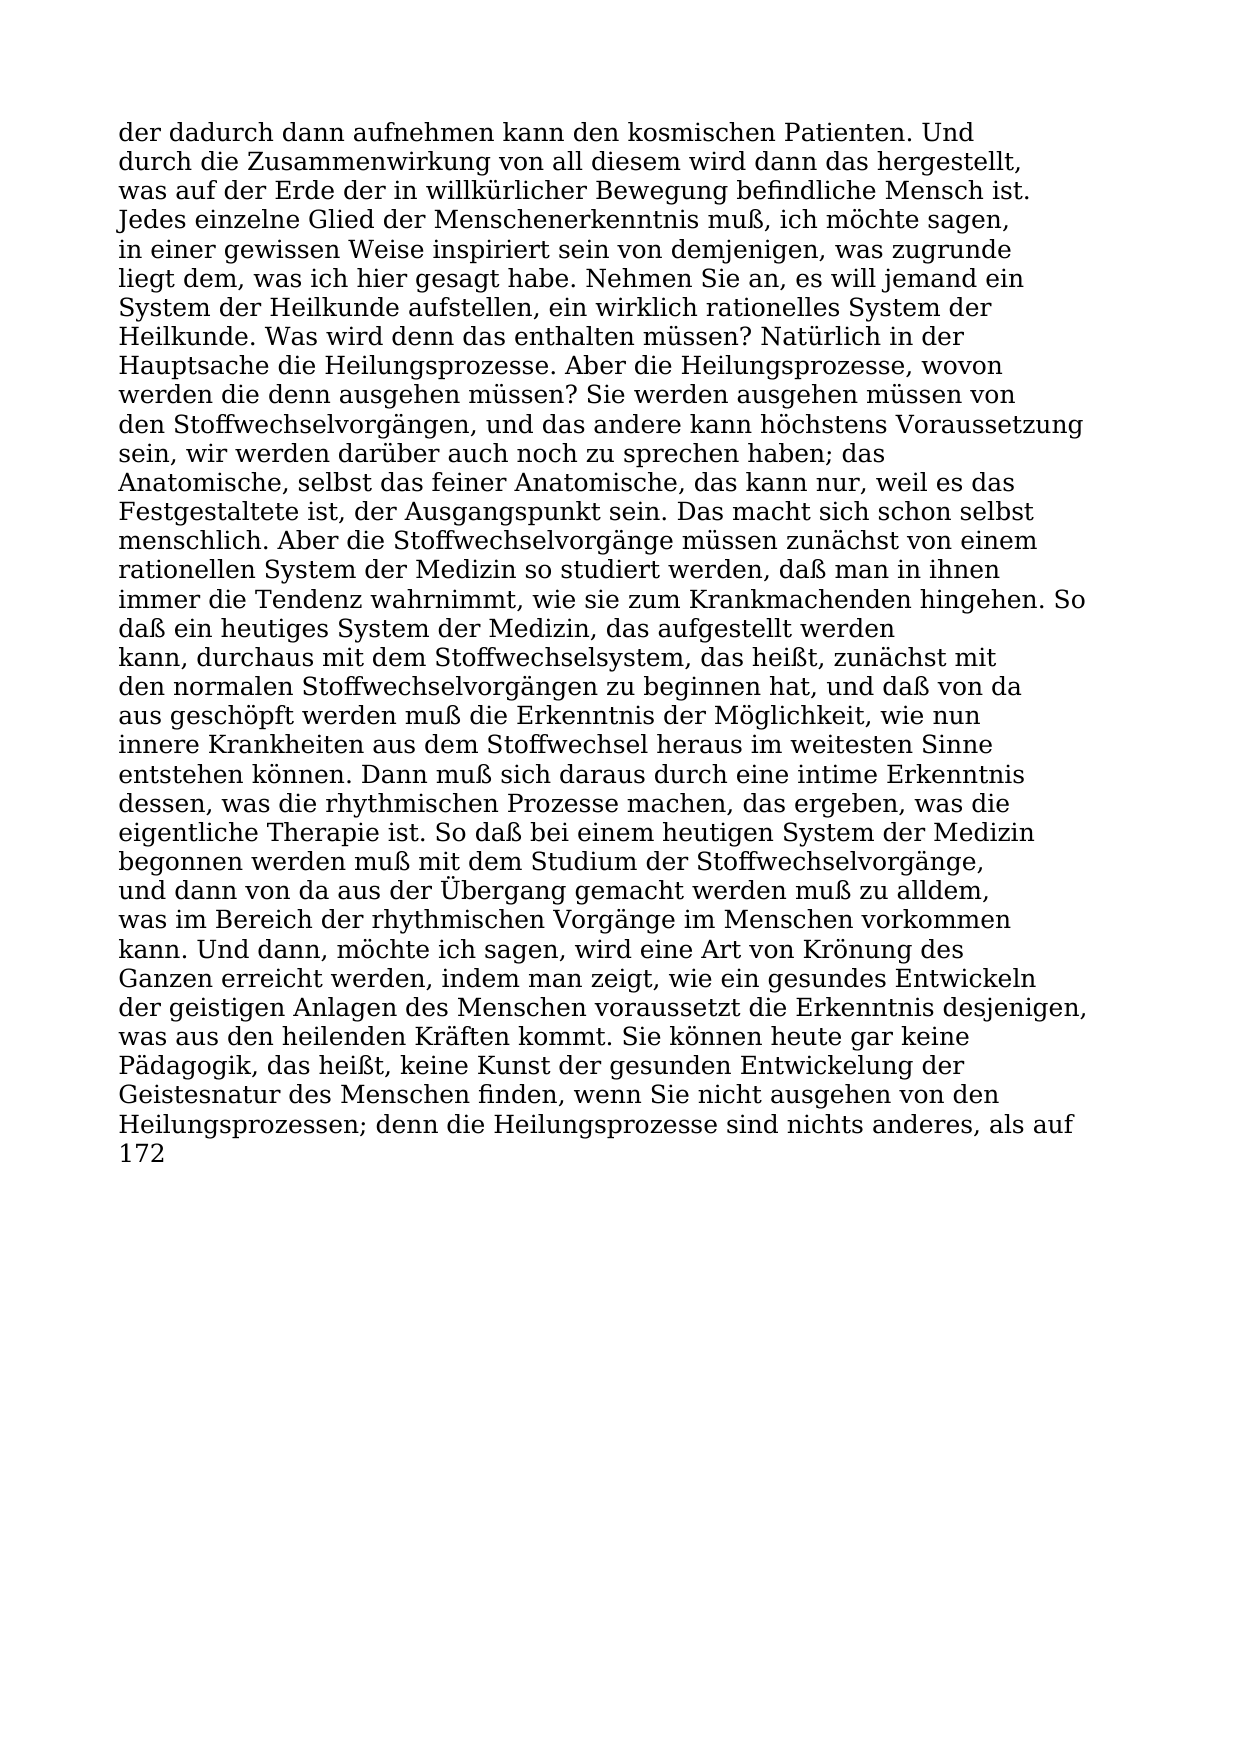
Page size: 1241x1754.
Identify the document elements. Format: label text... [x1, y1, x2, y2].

text Jedes einzelne Glied der Menschenerkenntnis muß, ich möchte sagen, [118, 206, 1122, 235]
text in einer gewissen Weise inspiriert sein von demjenigen, was zugrunde [118, 235, 1122, 264]
text kann, durchaus mit dem Stoffwechselsystem, das heißt, zunächst mit [118, 643, 1122, 672]
text System der Heilkunde aufstellen, ein wirklich rationelles System der [118, 293, 1122, 322]
text aus geschöpft werden muß die Erkenntnis der Möglichkeit, wie nun [118, 701, 1122, 731]
text liegt dem, was ich hier gesagt habe. Nehmen Sie an, es will jemand ein [118, 264, 1122, 293]
text was im Bereich der rhythmischen Vorgänge im Menschen vorkommen [118, 906, 1122, 935]
text Festgestaltete ist, der Ausgangspunkt sein. Das macht sich schon selbst [118, 497, 1122, 526]
text Hauptsache die Heilungsprozesse. Aber die Heilungsprozesse, wovon [118, 351, 1122, 381]
text begonnen werden muß mit dem Studium der Stoffwechselvorgänge, [118, 847, 1122, 876]
text Pädagogik, das heißt, keine Kunst der gesunden Entwickelung der Geistesnatur des Menschen finden, wenn Sie nicht ausgehen von den Heilungsprozessen; denn die Heilungsprozesse sind nichts anderes, als auf [118, 1051, 1122, 1139]
text werden die denn ausgehen müssen? Sie werden ausgehen müssen von [118, 381, 1122, 410]
text menschlich. Aber die Stoffwechselvorgänge müssen zunächst von einem [118, 526, 1122, 556]
text Ganzen erreicht werden, indem man zeigt, wie ein gesundes Entwickeln [118, 964, 1122, 993]
text eigentliche Therapie ist. So daß bei einem heutigen System der Medizin [118, 818, 1122, 847]
text der dadurch dann aufnehmen kann den kosmischen Patienten. Und [118, 118, 1122, 147]
text rationellen System der Medizin so studiert werden, daß man in ihnen [118, 556, 1122, 585]
text 172 [118, 1139, 1122, 1168]
text Anatomische, selbst das feiner Anatomische, das kann nur, weil es das [118, 468, 1122, 497]
text dessen, was die rhythmischen Prozesse machen, das ergeben, was die [118, 789, 1122, 818]
text der geistigen Anlagen des Menschen voraussetzt die Erkenntnis desjenigen, was aus den heilenden Kräften kommt. Sie können heute gar keine [118, 993, 1122, 1051]
text entstehen können. Dann muß sich daraus durch eine intime Erkenntnis [118, 760, 1122, 789]
text und dann von da aus der Übergang gemacht werden muß zu alldem, [118, 876, 1122, 906]
text durch die Zusammenwirkung von all diesem wird dann das hergestellt, [118, 147, 1122, 176]
text innere Krankheiten aus dem Stoffwechsel heraus im weitesten Sinne [118, 731, 1122, 760]
text den normalen Stoffwechselvorgängen zu beginnen hat, und daß von da [118, 672, 1122, 701]
text was auf der Erde der in willkürlicher Bewegung befindliche Mensch ist. [118, 176, 1122, 206]
text Heilkunde. Was wird denn das enthalten müssen? Natürlich in der [118, 322, 1122, 351]
text immer die Tendenz wahrnimmt, wie sie zum Krankmachenden hingehen. So daß ein heutiges System der Medizin, das aufgestellt werden [118, 585, 1122, 643]
text kann. Und dann, möchte ich sagen, wird eine Art von Krönung des [118, 935, 1122, 964]
text den Stoffwechselvorgängen, und das andere kann höchstens Voraussetzung sein, wir werden darüber auch noch zu sprechen haben; das [118, 410, 1122, 468]
